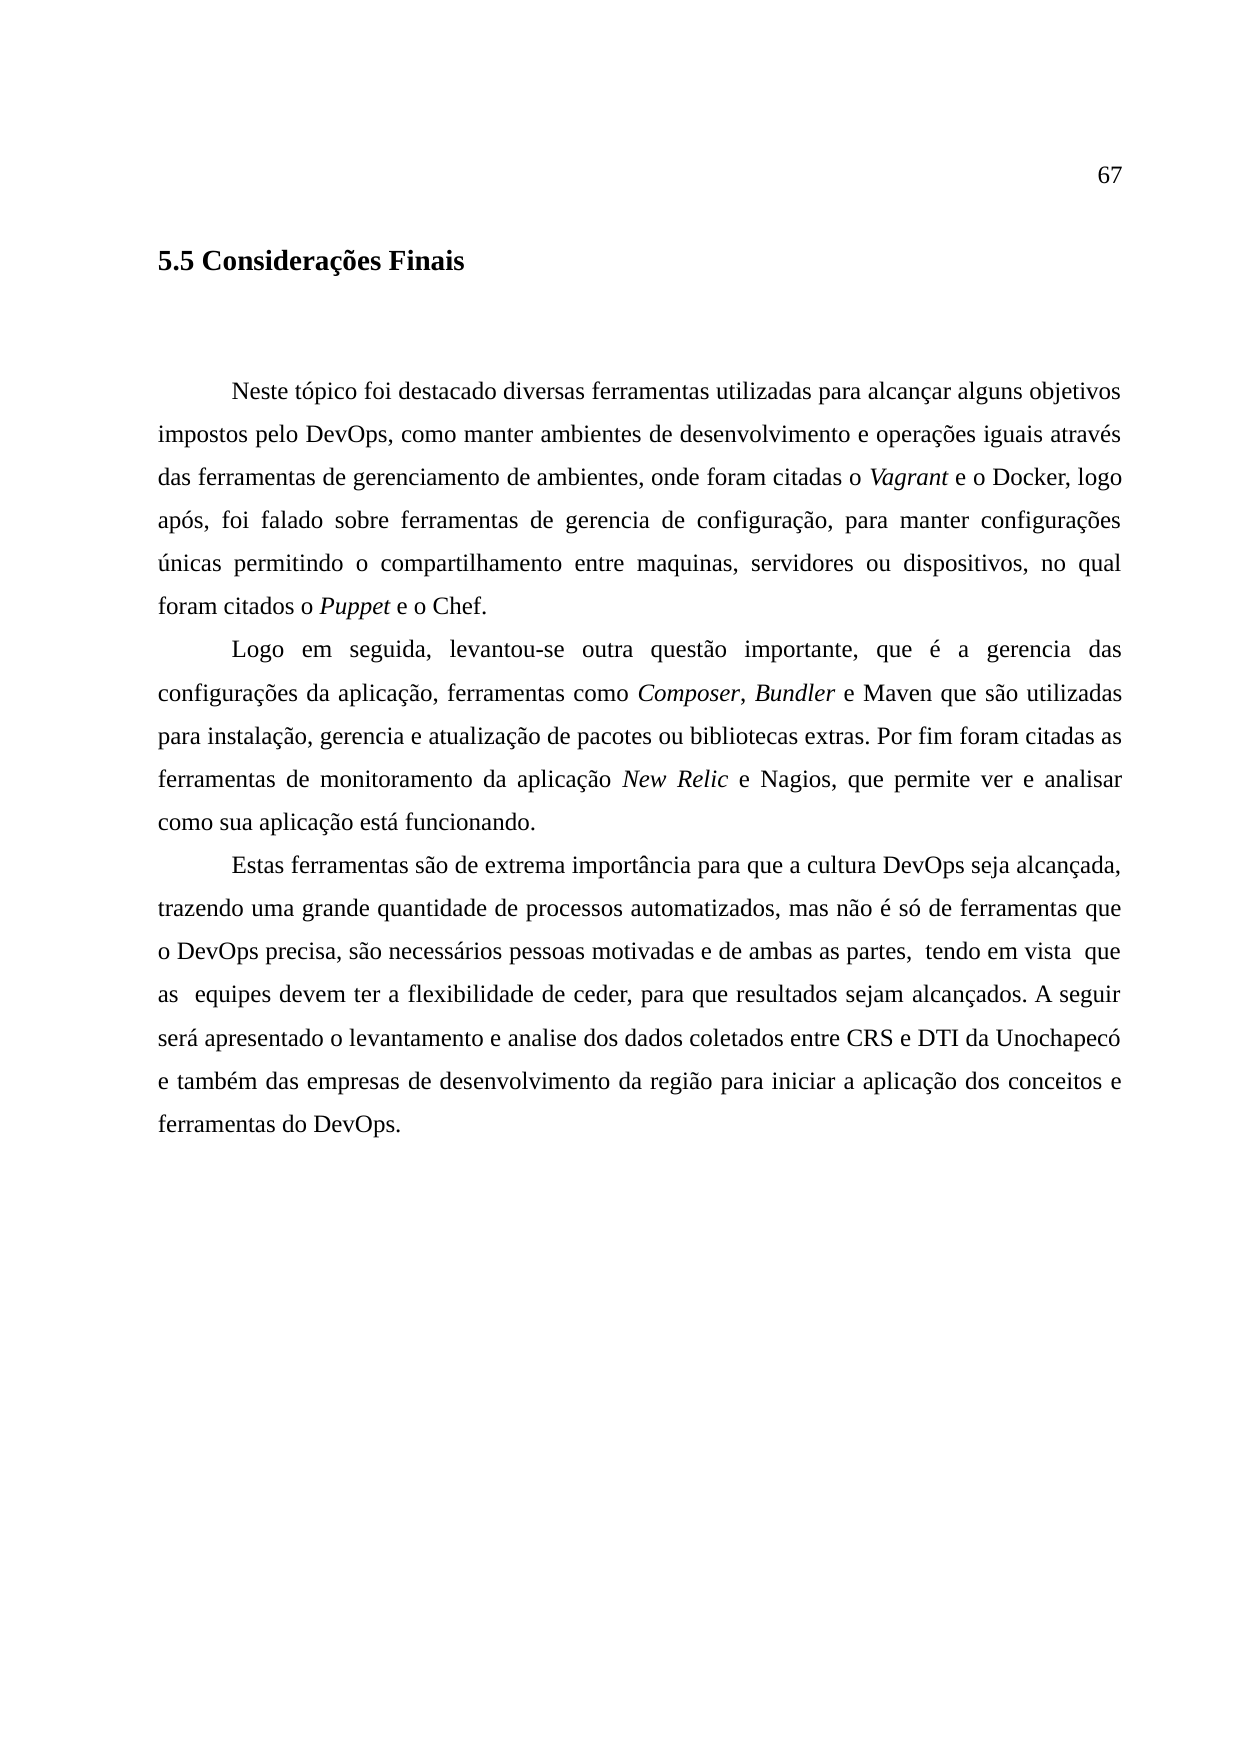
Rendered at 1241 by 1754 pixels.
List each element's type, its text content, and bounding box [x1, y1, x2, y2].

text Neste tópico foi destacado diversas ferramentas utilizadas para alcançar alguns objetivos impostos pelo DevOps, como manter ambientes de desenvolvimento e operações iguais através das ferramentas de gerenciamento de ambientes, onde foram citadas o Vagrant e o Docker, logo após, foi falado sobre ferramentas de gerencia de configuração, para manter configurações únicas permitindo o compartilhamento entre maquinas, servidores ou dispositivos, no qual foram citados o Puppet e o Chef. [158, 376, 1122, 620]
text Estas ferramentas são de extrema importância para que a cultura DevOps seja alcançada, trazendo uma grande quantidade de processos automatizados, mas não é só de ferramentas que o DevOps precisa, são necessários pessoas motivadas e de ambas as partes, tendo em vista que as equipes devem ter a flexibilidade de ceder, para que resultados sejam alcançados. A seguir será apresentado o levantamento e analise dos dados coletados entre CRS e DTI da Unochapecó e também das empresas de desenvolvimento da região para iniciar a aplicação dos conceitos e ferramentas do DevOps. [158, 850, 1122, 1138]
subtitle 5.5 Considerações Finais [158, 243, 1122, 277]
text Logo em seguida, levantou-se outra questão importante, que é a gerencia das configurações da aplicação, ferramentas como Composer, Bundler e Maven que são utilizadas para instalação, gerencia e atualização de pacotes ou bibliotecas extras. Por fim foram citadas as ferramentas de monitoramento da aplicação New Relic e Nagios, que permite ver e analisar como sua aplicação está funcionando. [158, 634, 1122, 836]
